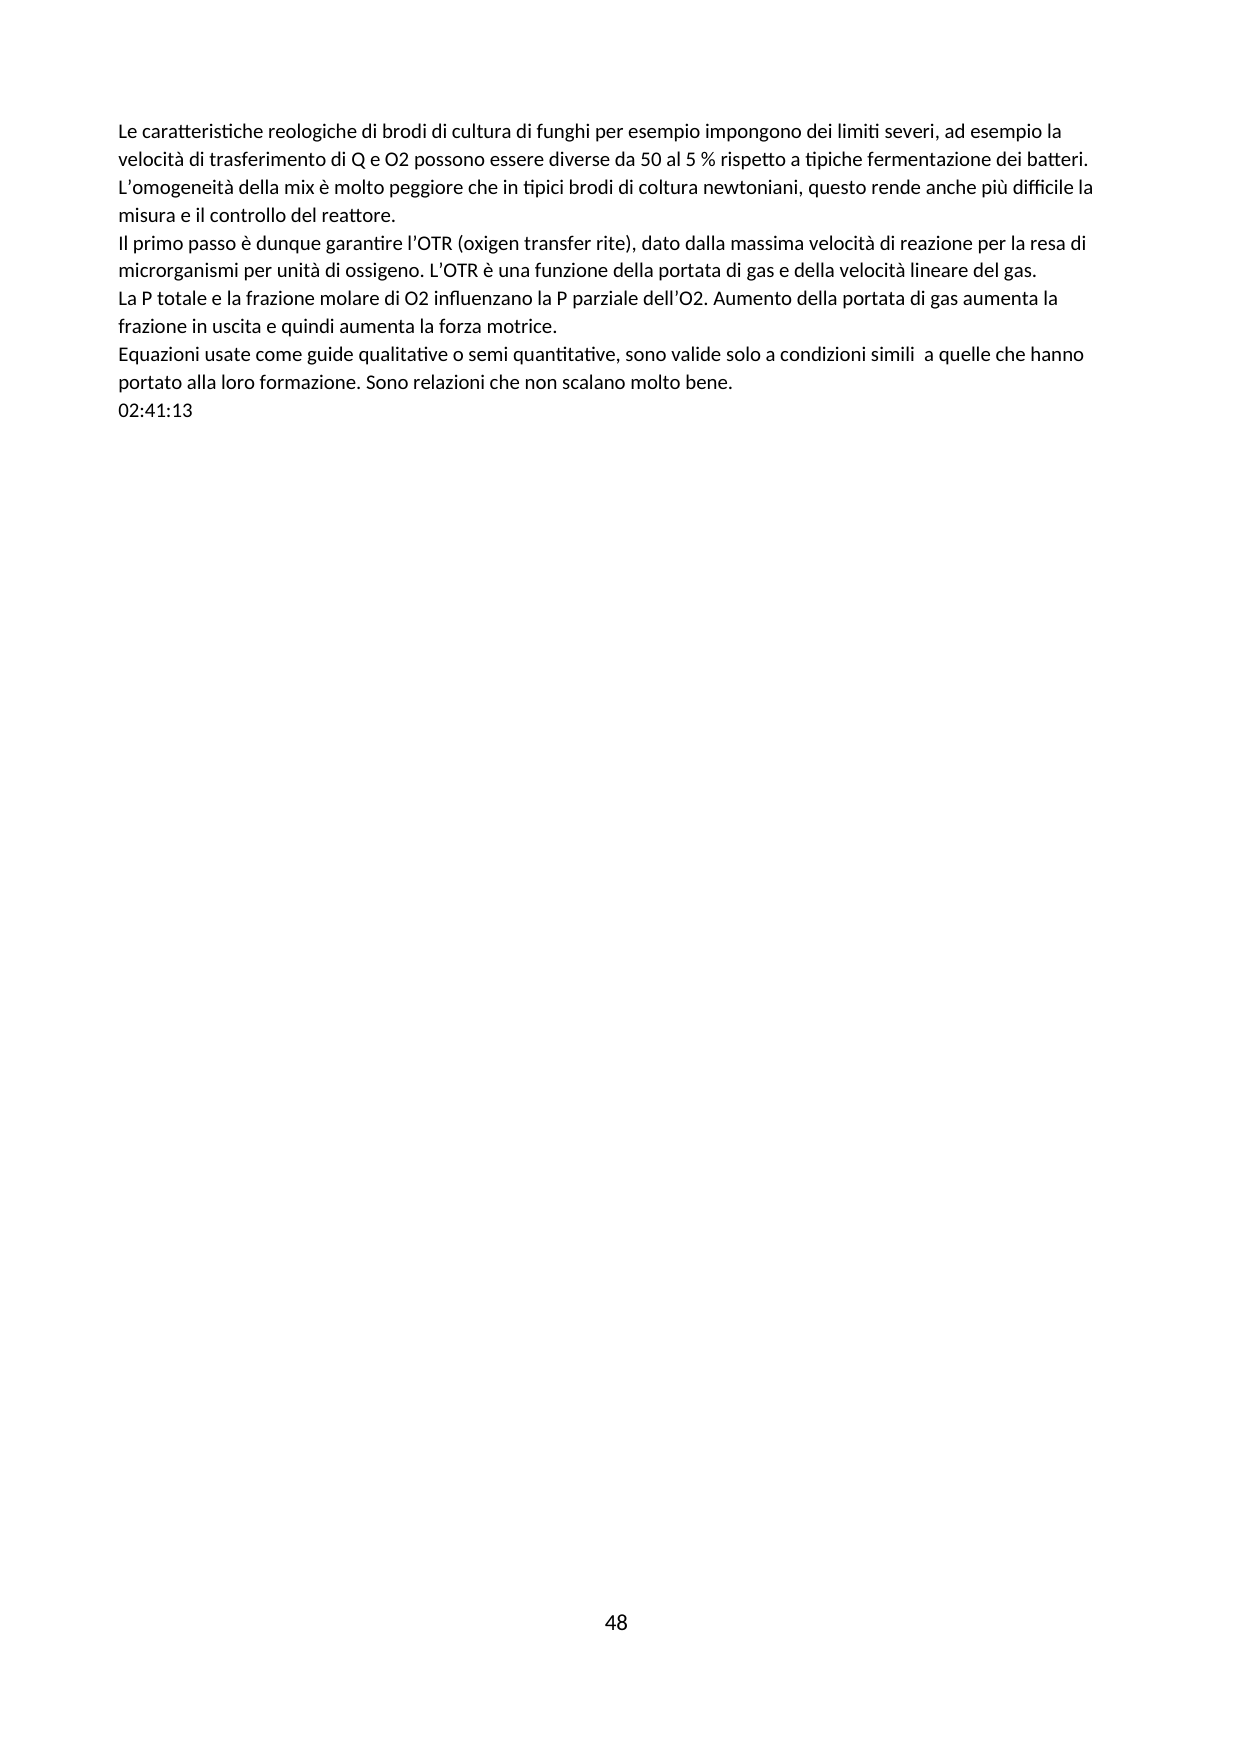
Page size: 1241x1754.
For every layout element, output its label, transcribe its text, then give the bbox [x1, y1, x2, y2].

text Le caratteristiche reologiche di brodi di cultura di funghi per esempio impongono dei limiti severi, ad esempio la velocità di trasferimento di Q e O2 possono essere diverse da 50 al 5 % rispetto a tipiche fermentazione dei batteri. L’omogeneità della mix è molto peggiore che in tipici brodi di coltura newtoniani, questo rende anche più difficile la misura e il controllo del reattore. Il primo passo è dunque garantire l’OTR (oxigen transfer rite), dato dalla massima velocità di reazione per la resa di microrganismi per unità di ossigeno. L’OTR è una funzione della portata di gas e della velocità lineare del gas. La P totale e la frazione molare di O2 influenzano la P parziale dell’O2. Aumento della portata di gas aumenta la frazione in uscita e quindi aumenta la forza motrice. Equazioni usate come guide qualitative o semi quantitative, sono valide solo a condizioni simili a quelle che hanno portato alla loro formazione. Sono relazioni che non scalano molto bene. 02:41:13 [118, 118, 1124, 453]
